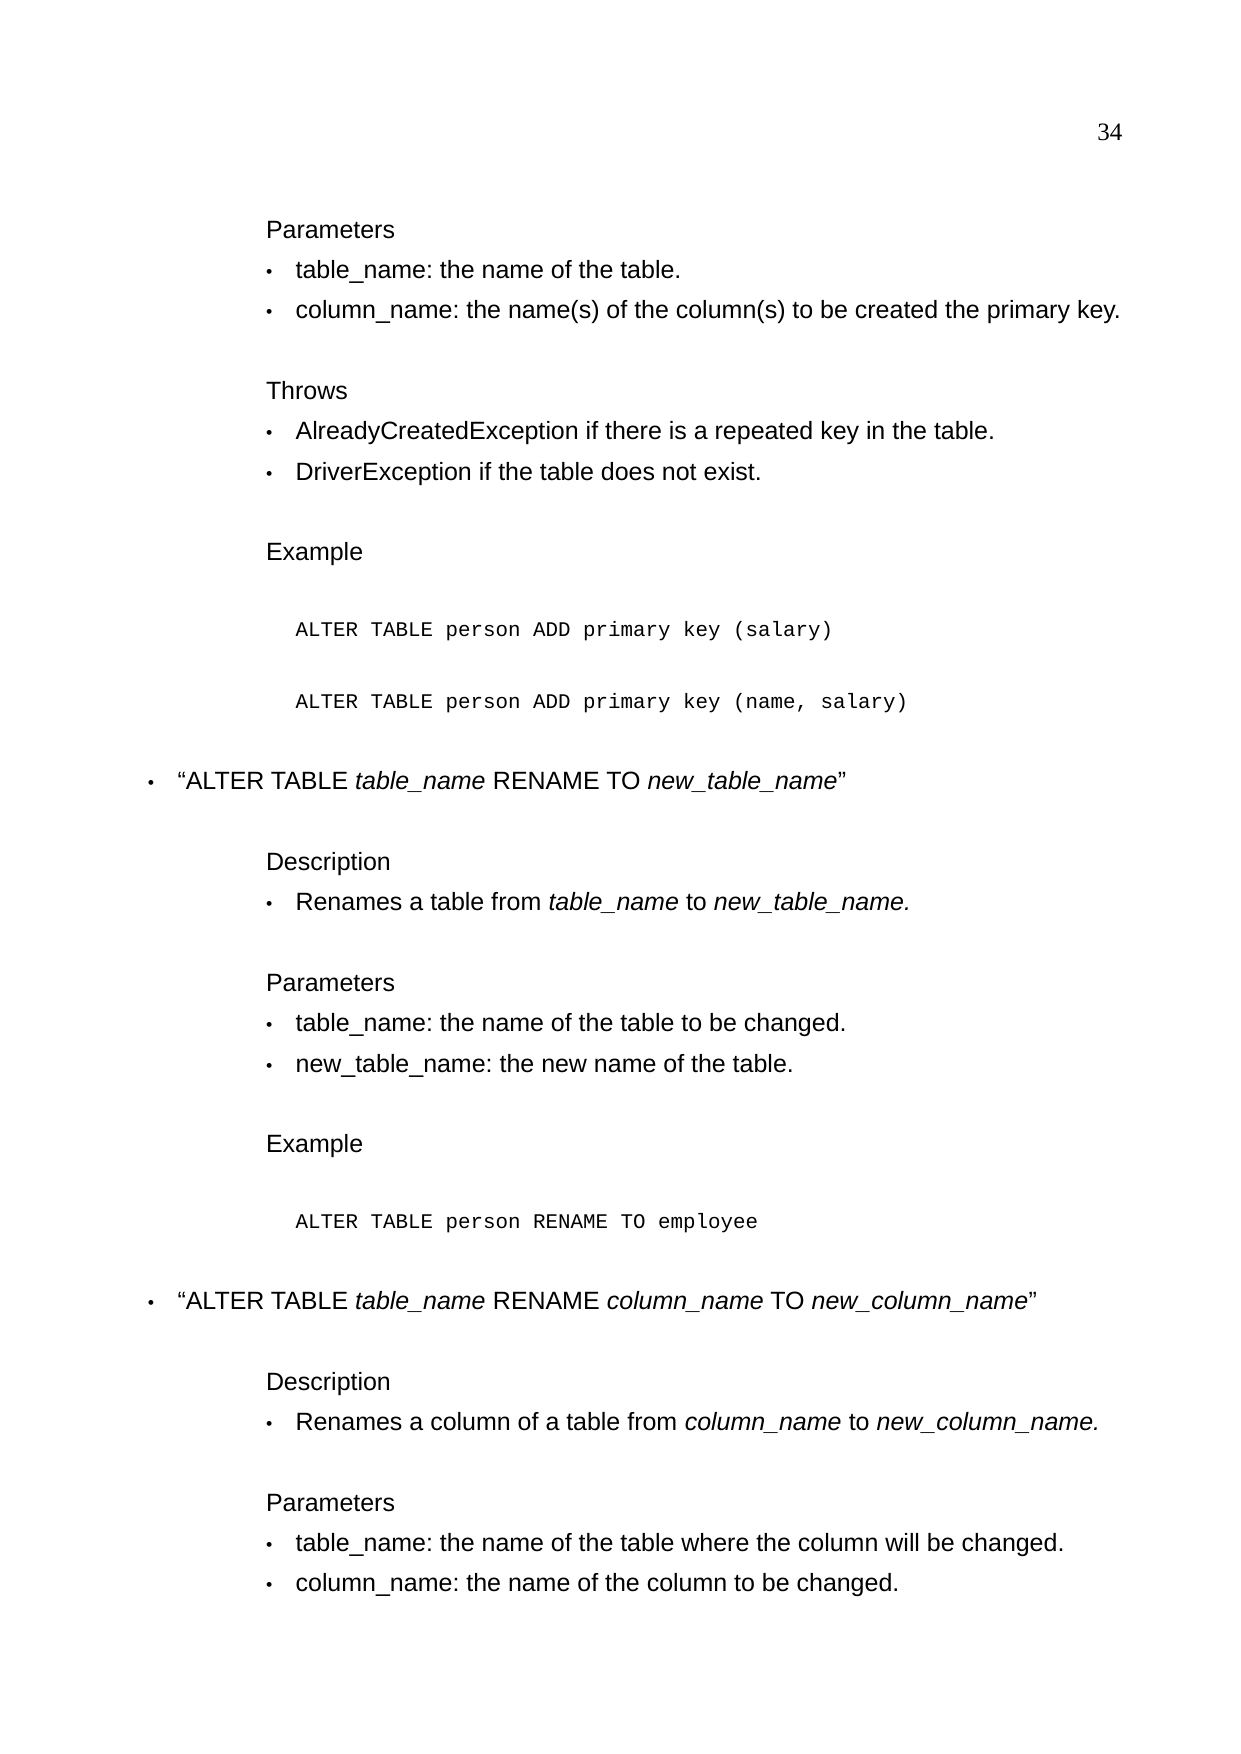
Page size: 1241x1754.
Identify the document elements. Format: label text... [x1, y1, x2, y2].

list DriverException if the table does not exist. [266, 457, 1122, 485]
list “ALTER TABLE table_name RENAME column_name TO new_column_name” [148, 1287, 1122, 1315]
list Renames a table from table_name to new_table_name. [266, 888, 1122, 916]
list Parameters [236, 1488, 1122, 1516]
list ALTER TABLE person ADD primary key (name, salary) [266, 691, 1122, 714]
list Parameters [236, 216, 1122, 243]
list “ALTER TABLE table_name RENAME TO new_table_name” [148, 767, 1122, 795]
list ALTER TABLE person RENAME TO employee [266, 1211, 1122, 1234]
list table_name: the name of the table where the column will be changed. [266, 1529, 1122, 1557]
list AlreadyCreatedException if there is a repeated key in the table. [266, 417, 1122, 445]
list Example [236, 1130, 1122, 1158]
list ALTER TABLE person ADD primary key (salary) [266, 619, 1122, 642]
list column_name: the name(s) of the column(s) to be created the primary key. [266, 296, 1122, 324]
list Description [236, 1368, 1122, 1396]
list column_name: the name of the column to be changed. [266, 1569, 1122, 1597]
list Parameters [236, 969, 1122, 997]
list Description [236, 848, 1122, 876]
list new_table_name: the new name of the table. [266, 1049, 1122, 1077]
list Renames a column of a table from column_name to new_column_name. [266, 1408, 1122, 1436]
list Example [236, 538, 1122, 566]
text Throws [118, 377, 1122, 405]
list table_name: the name of the table. [266, 256, 1122, 284]
list table_name: the name of the table to be changed. [266, 1009, 1122, 1037]
